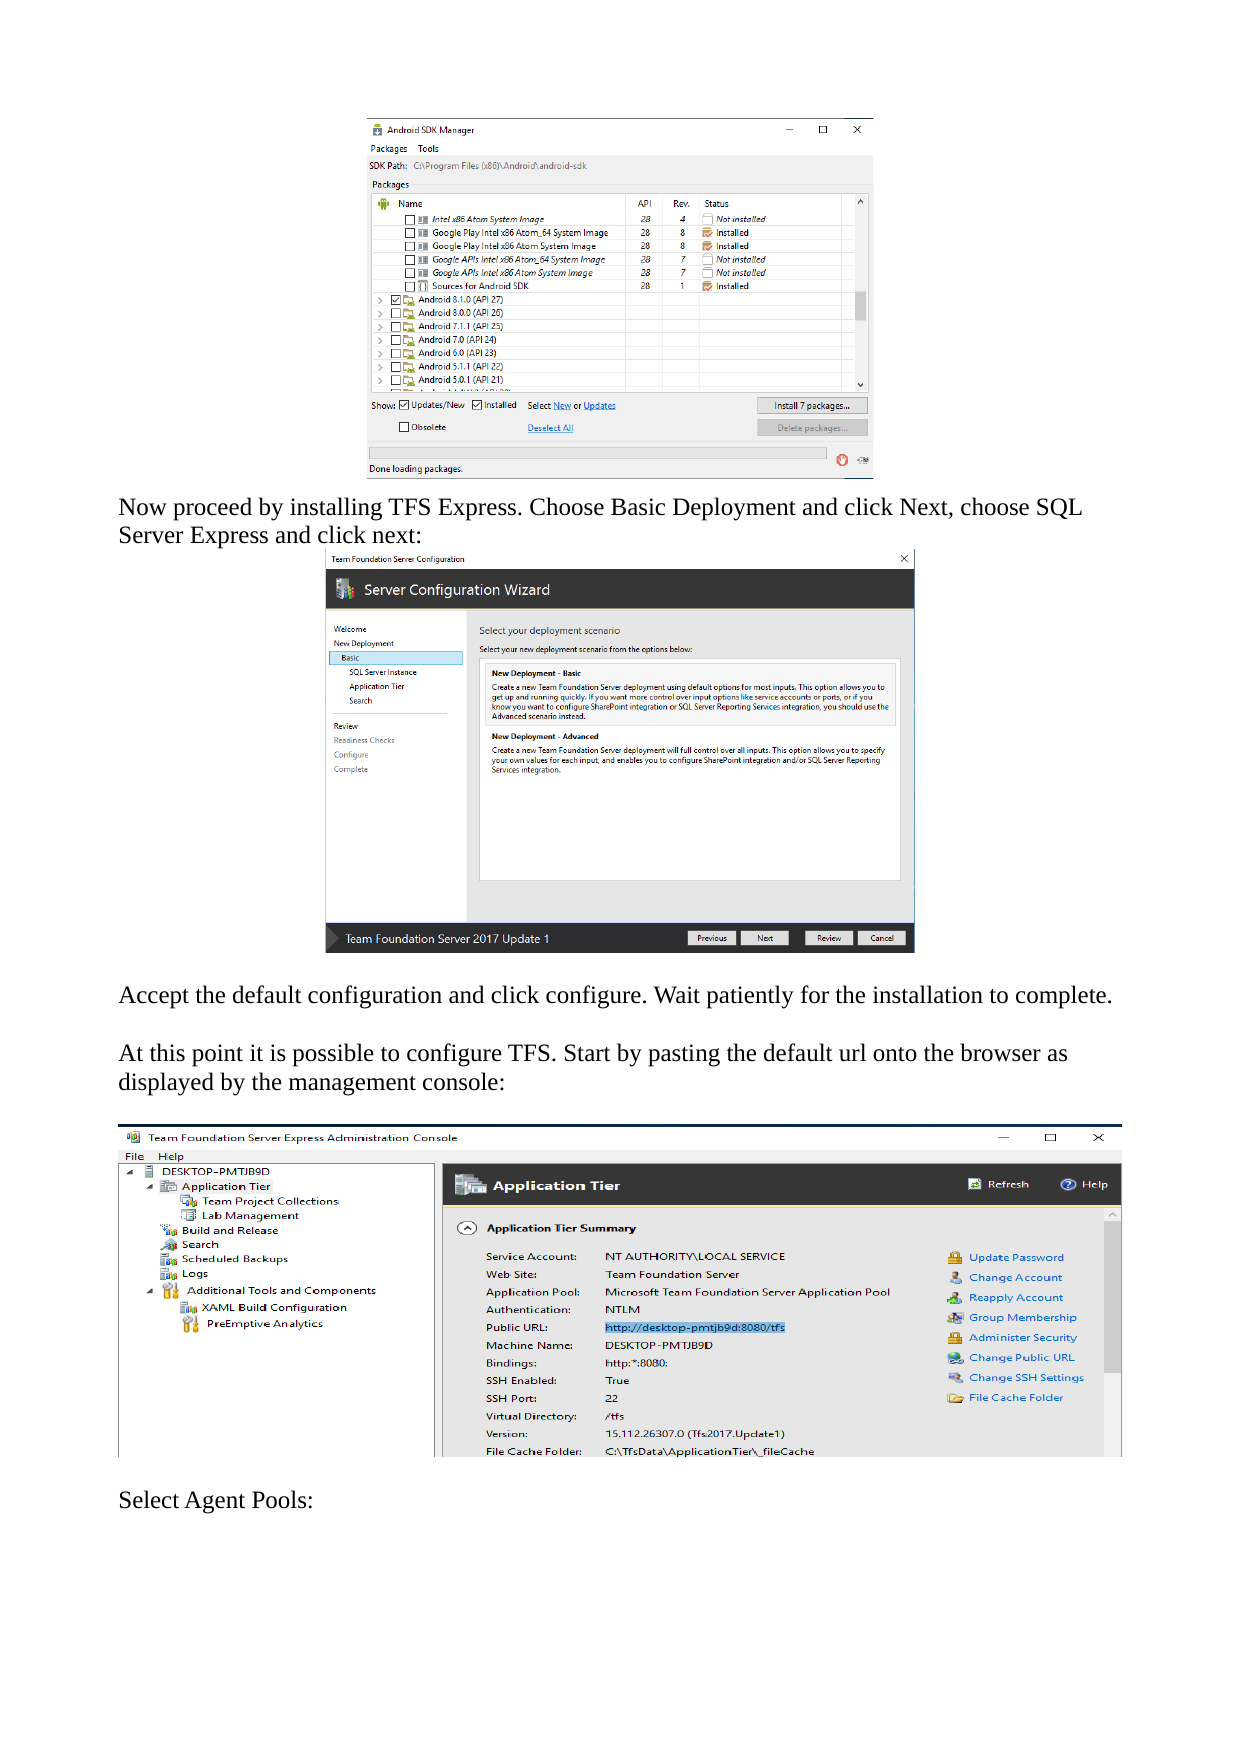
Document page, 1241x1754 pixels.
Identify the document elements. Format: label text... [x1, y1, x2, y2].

text Now proceed by installing TFS Express. Choose Basic Deployment and click Next, choose SQL Server Express and click next: [118, 492, 1122, 549]
text At this point it is possible to configure TFS. Start by pasting the default url onto the browser as displayed by the management console: [118, 1038, 1122, 1096]
text Accept the default configuration and click configure. Wait patiently for the installation to complete. [118, 981, 1122, 1009]
picture [366, 118, 874, 479]
picture [325, 549, 915, 953]
text Select Agent Pools: [118, 1486, 1122, 1514]
picture [118, 1124, 1123, 1457]
